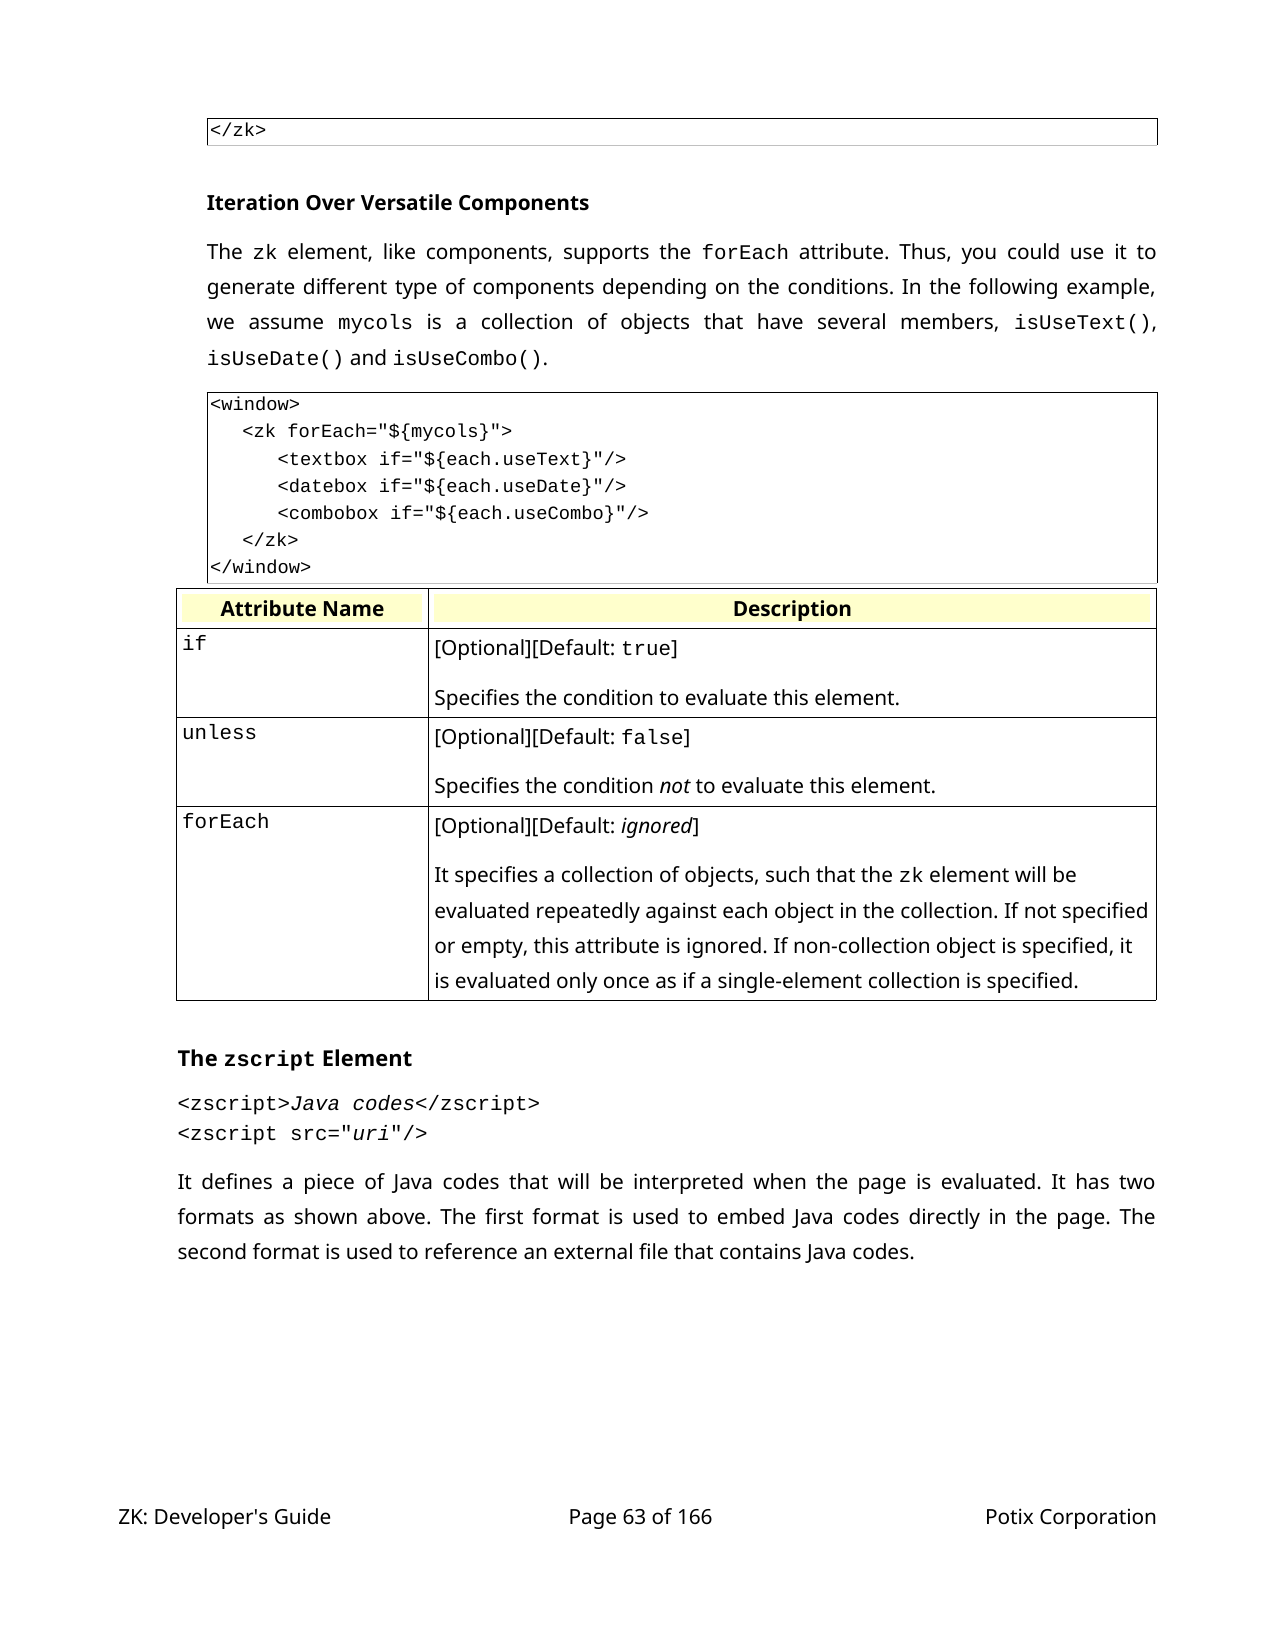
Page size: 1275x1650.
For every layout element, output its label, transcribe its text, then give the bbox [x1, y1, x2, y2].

table_cell [Optional][Default: true] Specifies the condition to evaluate this element. [429, 629, 1156, 717]
text <zk forEach="${mycols}"> [208, 419, 1157, 444]
text <textbox if="${each.useText}"/> [208, 447, 1157, 471]
text </zk> [208, 119, 1157, 145]
text <zscript>Java codes</zscript> <zscript src="uri"/> [177, 1093, 1157, 1146]
table_header Description [429, 589, 1156, 628]
table_cell forEach [177, 807, 428, 1000]
text </zk> [208, 528, 1157, 552]
table_cell [Optional][Default: ignored] It specifies a collection of objects, such that the zk element will be evaluated repeatedly against each object in the collection. If not specified or empty, this attribute is ignored. If non-collection object is specified, it is evaluated only once as if a single-element collection is specified. [429, 807, 1156, 1000]
table_cell unless [177, 718, 428, 806]
text <window> [208, 393, 1157, 416]
text <combobox if="${each.useCombo}"/> [208, 501, 1157, 525]
subtitle Iteration Over Versatile Components [207, 188, 1157, 216]
text The zk element, like components, supports the forEach attribute. Thus, you could use it to generate different type of components depending on the conditions. In the following example, we assume mycols is a collection of objects that have several members, isUseText(), isUseDate() and isUseCombo(). [207, 237, 1157, 372]
text It defines a piece of Java codes that will be interpreted when the page is evaluated. It has two formats as shown above. The first format is used to embed Java codes directly in the page. The second format is used to reference an external file that contains Java codes. [177, 1167, 1157, 1266]
text <datebox if="${each.useDate}"/> [208, 474, 1157, 498]
table_header Attribute Name [177, 589, 428, 628]
text </window> [208, 555, 1157, 583]
table_cell [Optional][Default: false] Specifies the condition not to evaluate this element. [429, 718, 1156, 806]
table_cell if [177, 629, 428, 717]
subtitle The zscript Element [177, 1043, 1157, 1073]
